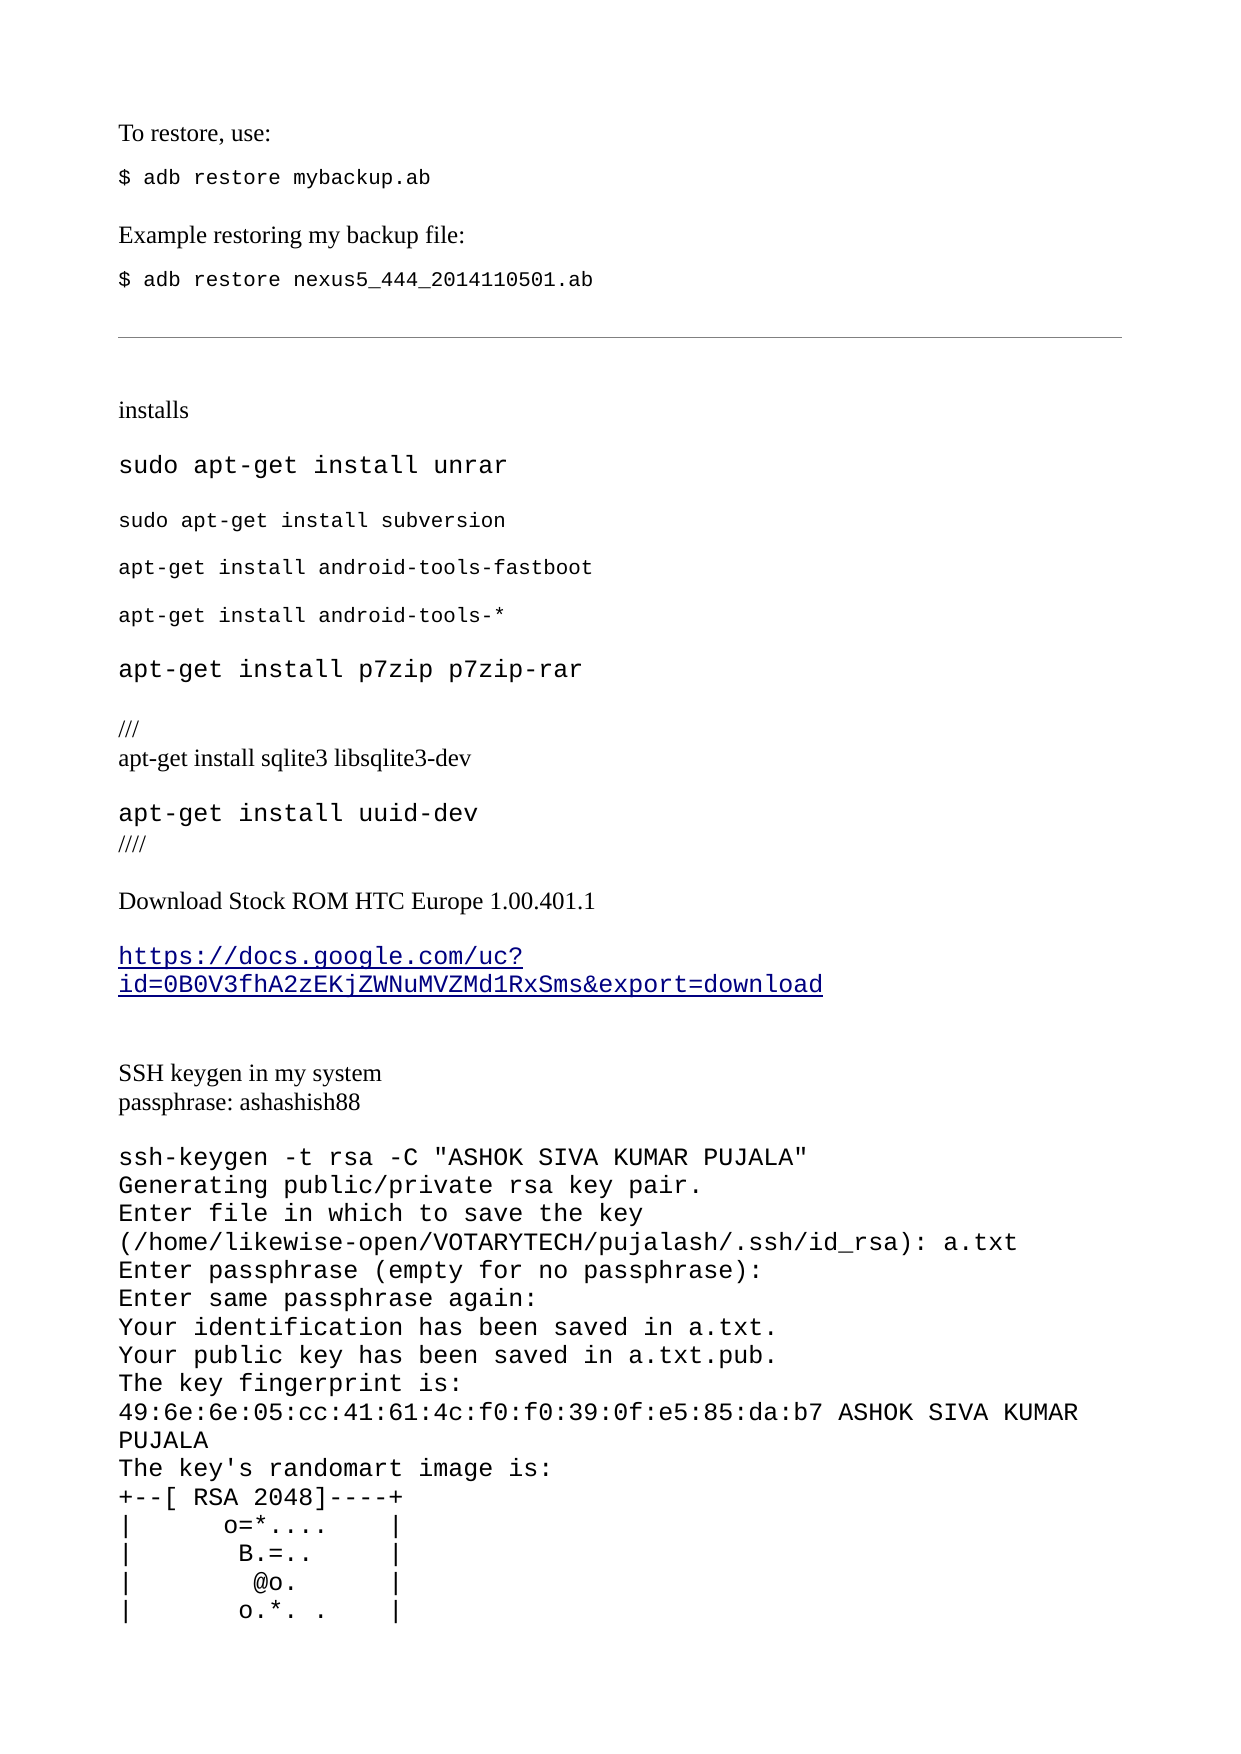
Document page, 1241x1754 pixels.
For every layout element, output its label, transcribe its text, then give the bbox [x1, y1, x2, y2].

text //// [118, 829, 1122, 857]
text Enter same passphrase again: [118, 1286, 1122, 1314]
text | o.*. . | [118, 1597, 1122, 1626]
text apt-get install sqlite3 libsqlite3-dev [118, 743, 1122, 772]
text 49:6e:6e:05:cc:41:61:4c:f0:f0:39:0f:e5:85:da:b7 ASHOK SIVA KUMAR PUJALA [118, 1399, 1122, 1456]
text Generating public/private rsa key pair. [118, 1172, 1122, 1201]
text +--[ RSA 2048]----+ [118, 1484, 1122, 1512]
text apt-get install android-tools-* [118, 604, 1122, 628]
text sudo apt-get install subversion [118, 510, 1122, 534]
text The key fingerprint is: [118, 1371, 1122, 1399]
text apt-get install android-tools-fastboot [118, 557, 1122, 581]
text Example restoring my backup file: [118, 220, 1122, 249]
text The key's randomart image is: [118, 1456, 1122, 1484]
text apt-get install p7zip p7zip-rar [118, 657, 1122, 685]
text https://docs.google.com/uc?id=0B0V3fhA2zEKjZWNuMVZMd1RxSms&export=download [118, 944, 1122, 1000]
text | B.=.. | [118, 1541, 1122, 1569]
text To restore, use: [118, 118, 1122, 147]
text Download Stock ROM HTC Europe 1.00.401.1 [118, 857, 1122, 915]
text Your identification has been saved in a.txt. [118, 1314, 1122, 1342]
text Your public key has been saved in a.txt.pub. [118, 1342, 1122, 1371]
text passphrase: ashashish88 [118, 1087, 1122, 1115]
text ssh-keygen -t rsa -C "ASHOK SIVA KUMAR PUJALA" [118, 1144, 1122, 1172]
text SSH keygen in my system [118, 1058, 1122, 1087]
text | @o. | [118, 1569, 1122, 1597]
text /// [118, 714, 1122, 743]
text apt-get install uuid-dev [118, 800, 1122, 829]
text $ adb restore mybackup.ab [118, 167, 1122, 191]
text Enter passphrase (empty for no passphrase): [118, 1257, 1122, 1286]
text sudo apt-get install unrar [118, 453, 1122, 481]
text $ adb restore nexus5_444_2014110501.ab [118, 269, 1122, 293]
text Enter file in which to save the key (/home/likewise-open/VOTARYTECH/pujalash/.ssh/id_rsa): a.txt [118, 1201, 1122, 1257]
text | o=*.... | [118, 1512, 1122, 1541]
text installs [118, 395, 1122, 424]
